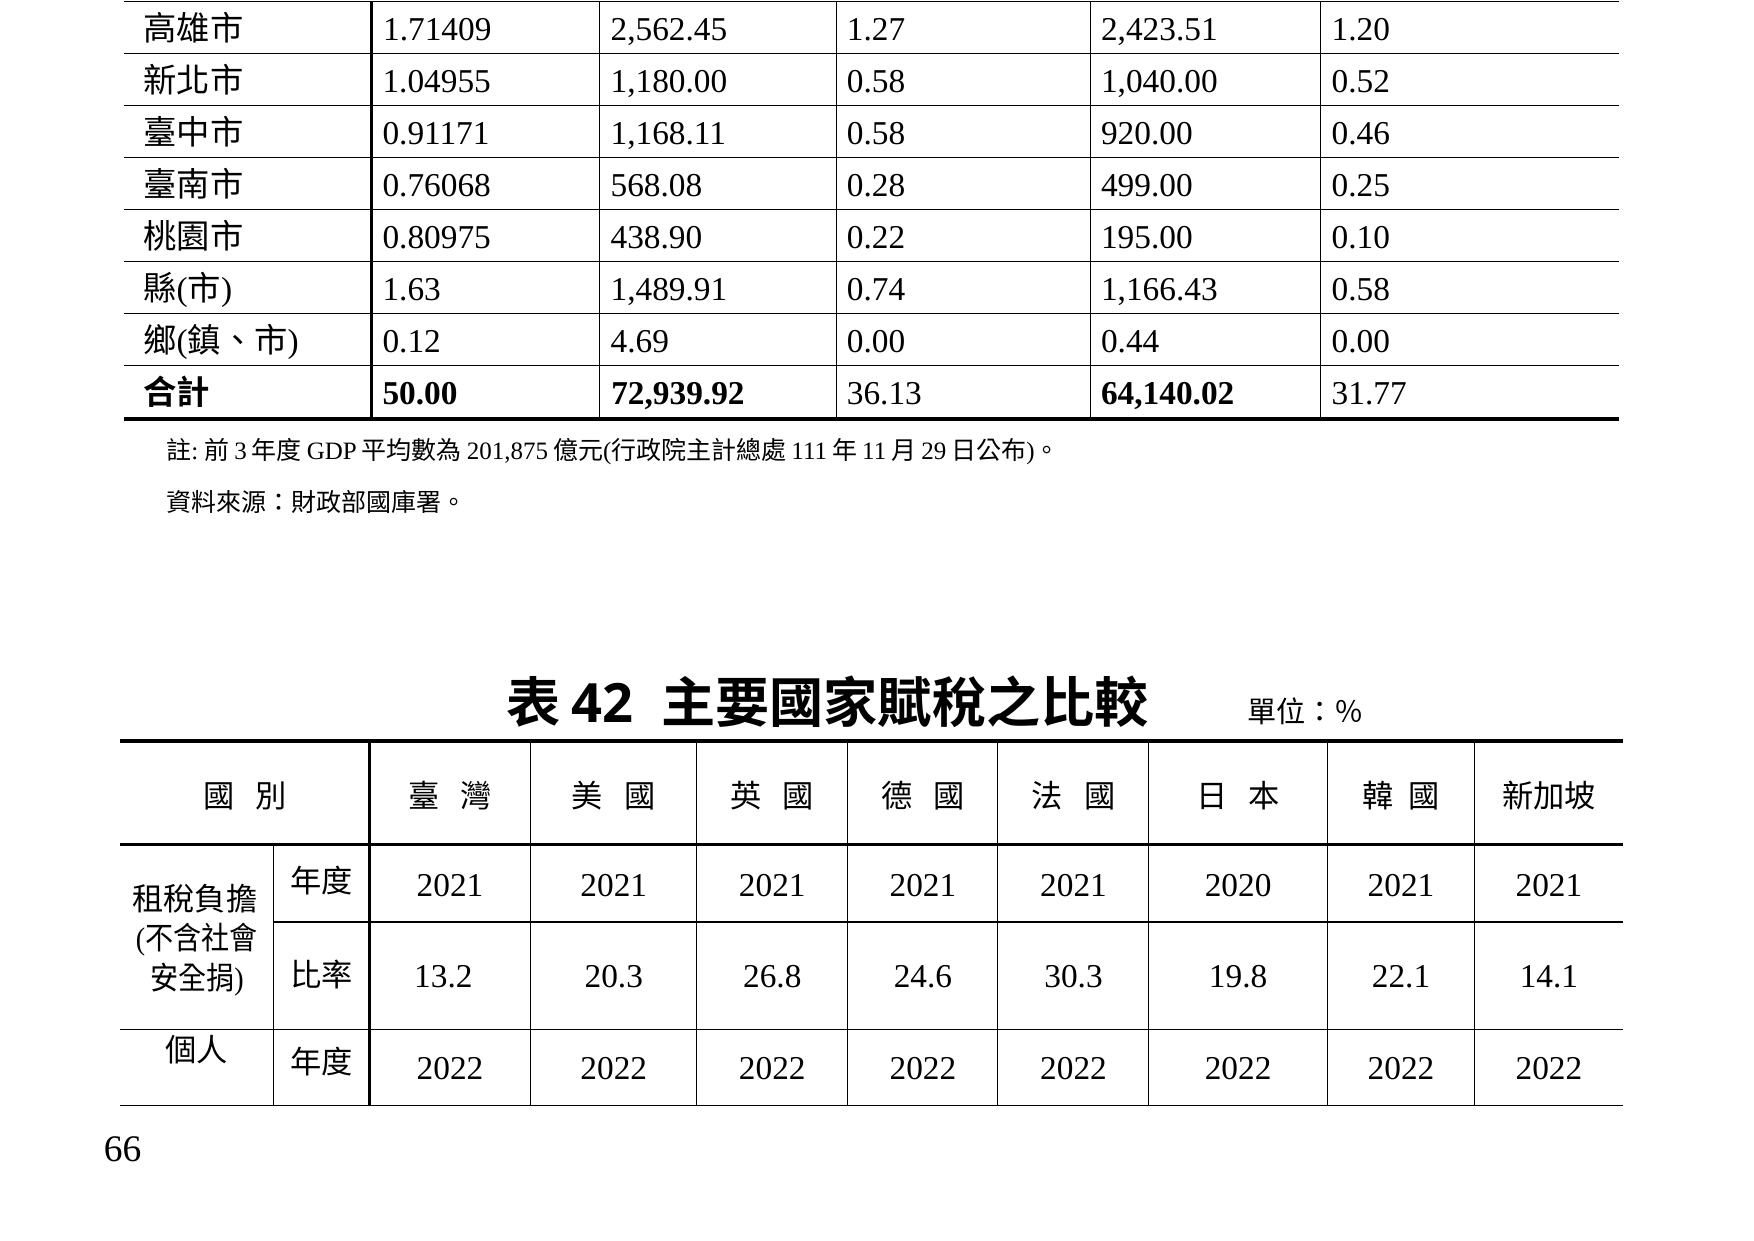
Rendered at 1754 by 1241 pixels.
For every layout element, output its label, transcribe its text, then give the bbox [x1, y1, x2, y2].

table_cell 新北市 [124, 54, 370, 104]
table_cell 26.8 [697, 923, 847, 1029]
table_cell 0.44 [1091, 314, 1320, 364]
table_cell 2021 [697, 846, 847, 921]
table_cell 1,180.00 [600, 54, 836, 104]
table_cell 縣(市) [124, 262, 370, 312]
table_cell 0.12 [373, 314, 599, 364]
table_cell 195.00 [1091, 210, 1320, 261]
table_cell 36.13 [837, 366, 1090, 416]
table_header 韓 國 [1328, 743, 1474, 843]
table_cell 2021 [998, 846, 1148, 921]
table_cell 1,168.11 [600, 106, 836, 157]
table_cell 0.52 [1321, 54, 1619, 104]
table_cell 2021 [848, 846, 997, 921]
table_cell 合計 [124, 366, 370, 416]
table_cell 個人 [120, 1030, 273, 1105]
table_cell 2022 [1149, 1030, 1327, 1105]
table_header 國 別 [120, 743, 368, 843]
table_header 日 本 [1149, 743, 1327, 843]
table_cell 2022 [531, 1030, 696, 1105]
table_header 法 國 [998, 743, 1148, 843]
table_cell 1,489.91 [600, 262, 836, 312]
table_cell 桃園市 [124, 210, 370, 261]
text 註: 前3年度GDP平均數為201,875億元(行政院主計總處111年11月29日公布)。 [166, 432, 1598, 466]
table_cell 臺中市 [124, 106, 370, 157]
table_cell 2022 [998, 1030, 1148, 1105]
table_cell 年度 [274, 1030, 368, 1105]
table_cell 2022 [848, 1030, 997, 1105]
table_cell 0.91171 [373, 106, 599, 157]
table_cell 2020 [1149, 846, 1327, 921]
table_cell 30.3 [998, 923, 1148, 1029]
text 資料來源：財政部國庫署。 [166, 484, 1598, 518]
table_cell 2022 [371, 1030, 530, 1105]
table_cell 1.27 [837, 2, 1090, 53]
table_cell 64,140.02 [1091, 366, 1320, 416]
table_cell 1,040.00 [1091, 54, 1320, 104]
table_cell 0.58 [1321, 262, 1619, 312]
table_cell 2022 [697, 1030, 847, 1105]
table_cell 0.58 [837, 54, 1090, 104]
table_header 英 國 [697, 743, 847, 843]
table_cell 2021 [1328, 846, 1474, 921]
table_cell 年度 [274, 846, 368, 921]
table_cell 0.00 [1321, 314, 1619, 364]
table_cell 0.46 [1321, 106, 1619, 157]
table_cell 2022 [1328, 1030, 1474, 1105]
table_cell 2021 [1475, 846, 1622, 921]
table_header 臺 灣 [371, 743, 530, 843]
table_cell 1.04955 [373, 54, 599, 104]
table_cell 0.10 [1321, 210, 1619, 261]
table_cell 0.74 [837, 262, 1090, 312]
table_cell 2021 [371, 846, 530, 921]
table_cell 31.77 [1321, 366, 1619, 416]
table_cell 0.25 [1321, 158, 1619, 208]
table_cell 4.69 [600, 314, 836, 364]
table_cell 13.2 [371, 923, 530, 1029]
table_cell 0.76068 [373, 158, 599, 208]
table_cell 1.20 [1321, 2, 1619, 53]
table_cell 0.28 [837, 158, 1090, 208]
table_cell 20.3 [531, 923, 696, 1029]
table_cell 568.08 [600, 158, 836, 208]
table_cell 14.1 [1475, 923, 1622, 1029]
table_header 美 國 [531, 743, 696, 843]
table_cell 租稅負擔(不含社會安全捐) [120, 846, 273, 1029]
table_cell 0.58 [837, 106, 1090, 157]
table_cell 1,166.43 [1091, 262, 1320, 312]
table_cell 2,562.45 [600, 2, 836, 53]
subtitle 表42 主要國家賦稅之比較 單位：％ [103, 664, 1639, 739]
table_cell 比率 [274, 923, 368, 1029]
table_cell 高雄市 [124, 2, 370, 53]
table_cell 499.00 [1091, 158, 1320, 208]
table_cell 鄉(鎮、市) [124, 314, 370, 364]
table_cell 438.90 [600, 210, 836, 261]
table_cell 19.8 [1149, 923, 1327, 1029]
table_cell 2,423.51 [1091, 2, 1320, 53]
table_cell 22.1 [1328, 923, 1474, 1029]
table_cell 920.00 [1091, 106, 1320, 157]
table_cell 72,939.92 [600, 366, 836, 416]
table_cell 0.00 [837, 314, 1090, 364]
table_cell 50.00 [373, 366, 599, 416]
table_cell 1.71409 [373, 2, 599, 53]
table_header 新加坡 [1475, 743, 1622, 843]
table_cell 0.22 [837, 210, 1090, 261]
table_cell 24.6 [848, 923, 997, 1029]
table_cell 2022 [1475, 1030, 1622, 1105]
table_cell 1.63 [373, 262, 599, 312]
table_cell 2021 [531, 846, 696, 921]
table_cell 臺南市 [124, 158, 370, 208]
table_cell 0.80975 [373, 210, 599, 261]
table_header 德 國 [848, 743, 997, 843]
